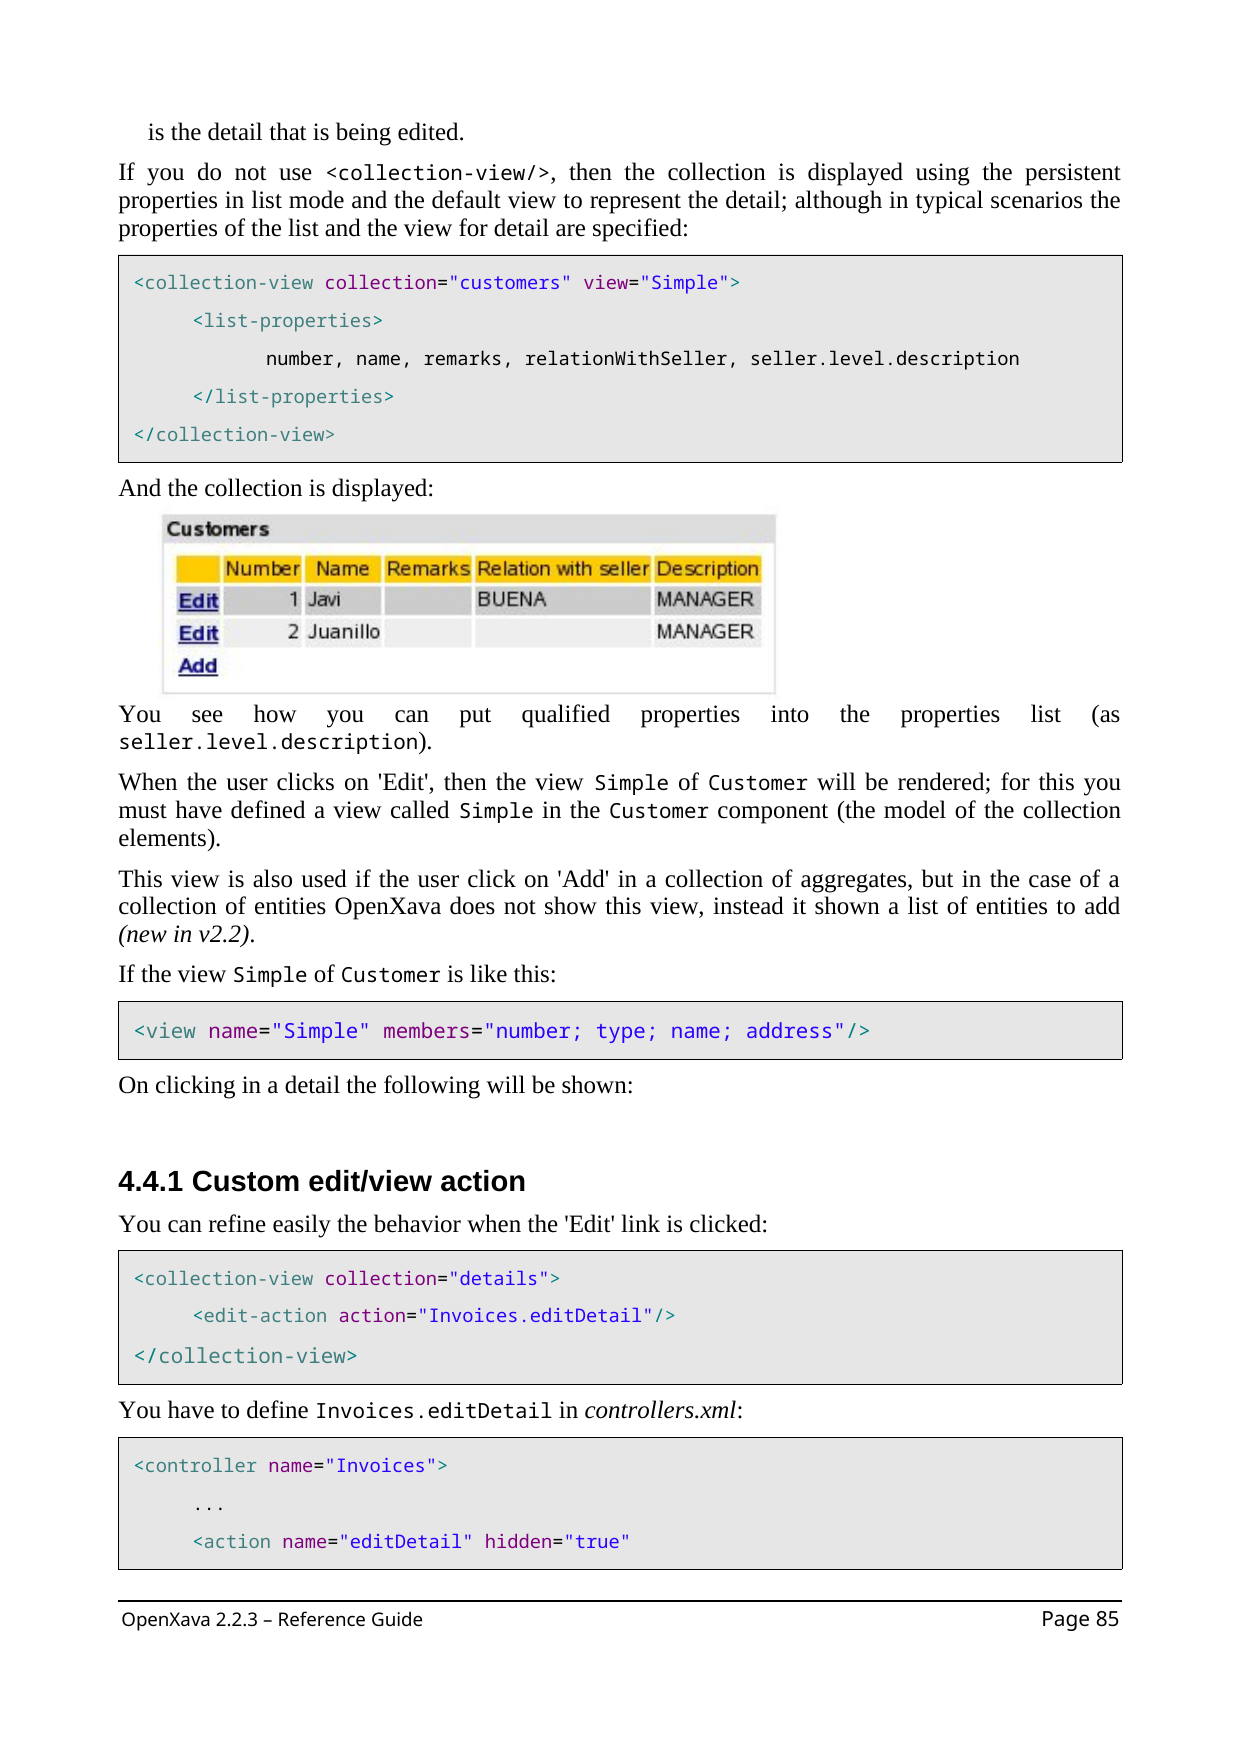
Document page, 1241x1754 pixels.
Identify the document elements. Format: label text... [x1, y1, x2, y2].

text <view name="Simple" members="number; type; name; address"/> [119, 1002, 1122, 1059]
text number, name, remarks, relationWithSeller, seller.level.description [119, 331, 1122, 368]
list is the detail that is being edited. [118, 118, 1122, 146]
text </collection-view> [119, 407, 1122, 462]
text <edit-action action="Invoices.editDetail"/> [119, 1288, 1122, 1326]
text <action name="editDetail" hidden="true" [119, 1513, 1122, 1569]
text On clicking in a detail the following will be shown: [118, 1072, 1122, 1099]
text You can refine easily the behavior when the 'Edit' link is clicked: [118, 1210, 1122, 1237]
text <collection-view collection="customers" view="Simple"> [119, 256, 1122, 292]
text </collection-view> [119, 1326, 1122, 1384]
text <controller name="Invoices"> [119, 1438, 1122, 1475]
picture [157, 505, 789, 700]
text <list-properties> [119, 292, 1122, 331]
text <collection-view collection="details"> [119, 1251, 1122, 1288]
text ... [119, 1475, 1122, 1513]
text You see how you can put qualified properties into the properties list (as seller.level.description). [118, 700, 1122, 756]
text When the user clicks on 'Edit', then the view Simple of Customer will be rendered; for this you must have defined a view called Simple in the Customer component (the model of the collection elements). [118, 768, 1122, 852]
text And the collection is displayed: [118, 474, 1122, 502]
text This view is also used if the user click on 'Add' in a collection of aggregates, but in the case of a collection of entities OpenXava does not show this view, instead it shown a list of entities to add (new in v2.2). [118, 865, 1122, 948]
text </list-properties> [119, 368, 1122, 407]
text You have to define Invoices.editDetail in controllers.xml: [118, 1397, 1122, 1425]
text If the view Simple of Customer is like this: [118, 960, 1122, 989]
subtitle Custom edit/view action [118, 1164, 1122, 1197]
text If you do not use <collection-view/>, then the collection is displayed using the persistent properties in list mode and the default view to represent the detail; although in typical scenarios the properties of the list and the view for detail are specified: [118, 158, 1122, 242]
